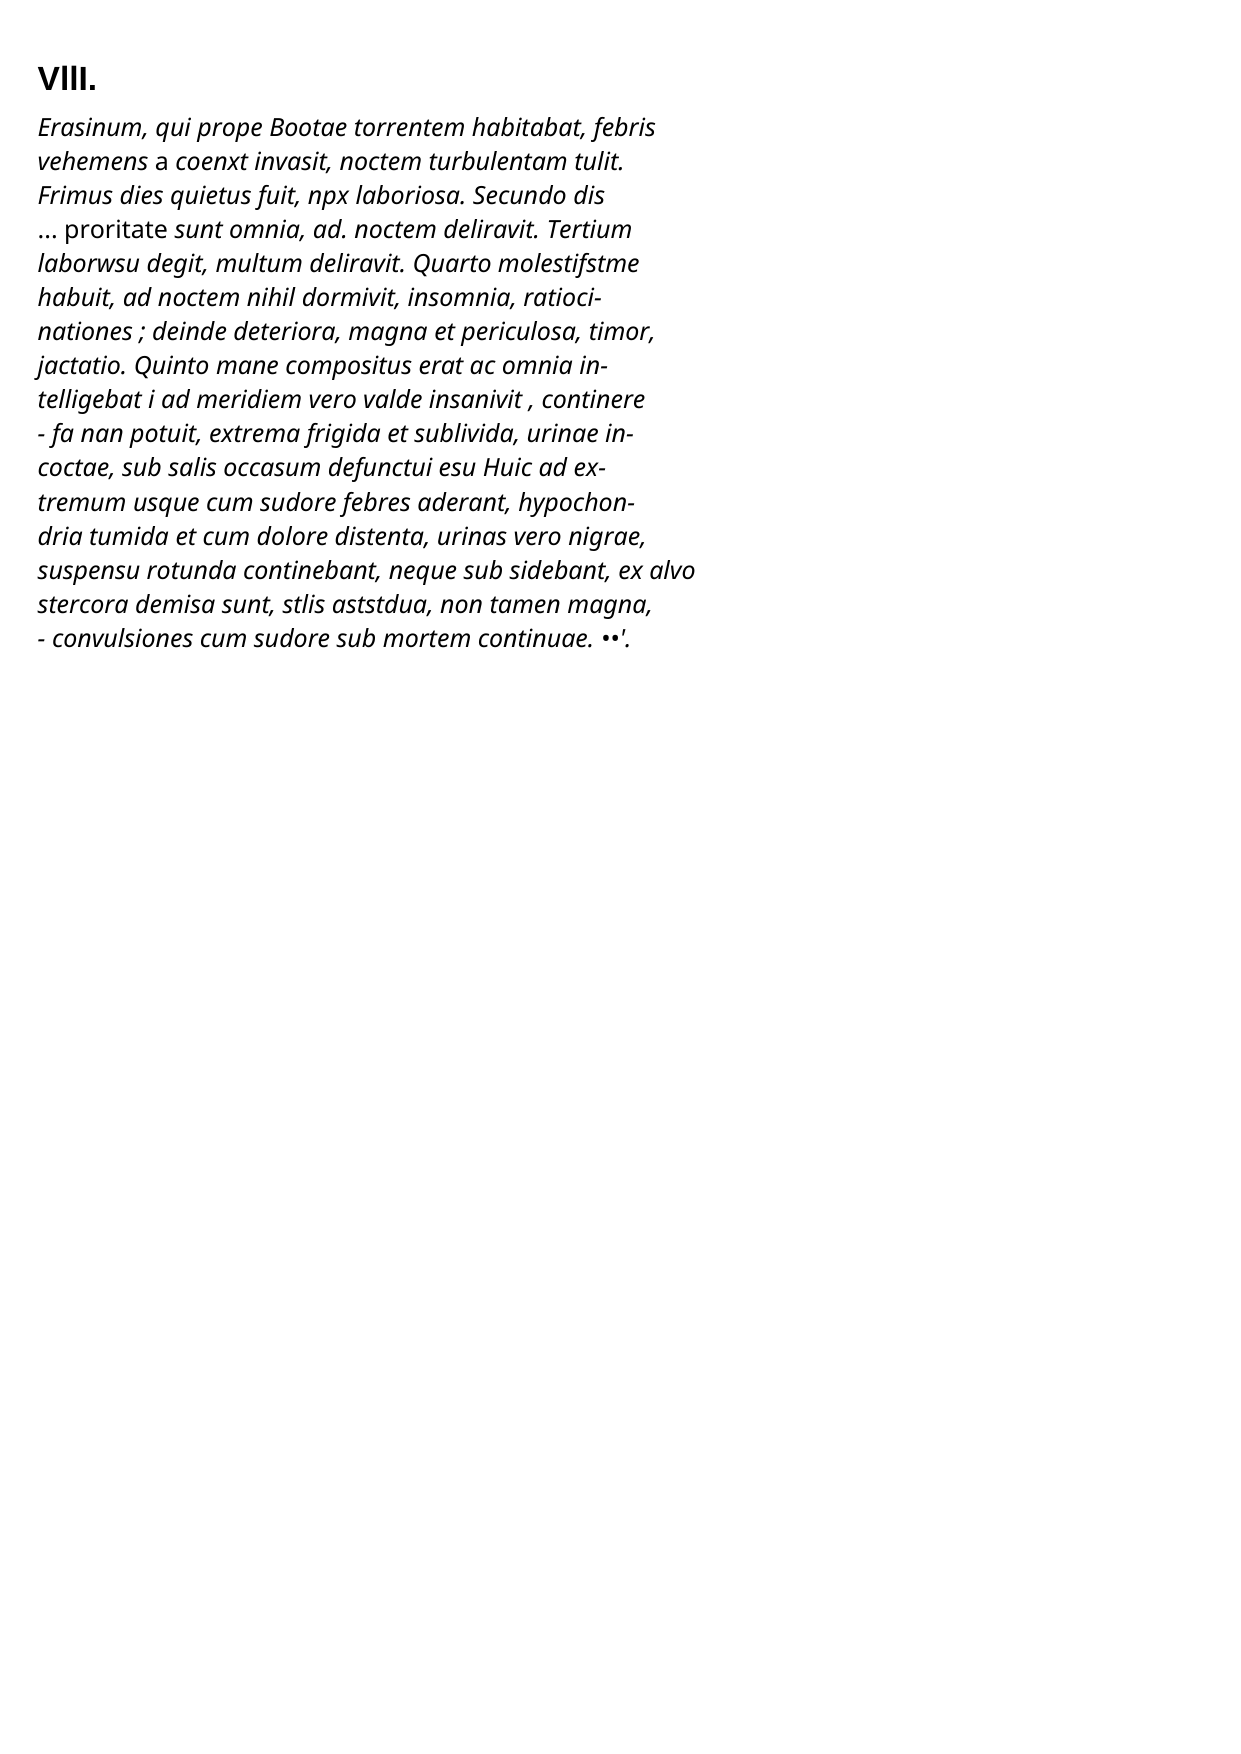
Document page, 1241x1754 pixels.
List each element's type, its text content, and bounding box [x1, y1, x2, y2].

subtitle VllI. [37, 58, 1203, 97]
text Erasinum, qui prope Bootae torrentem habitabat, febris vehemens a coenxt invasit, noctem turbulentam tulit. Frimus dies quietus fuit, npx laboriosa. Secundo dis ... proritate sunt omnia, ad. noctem deliravit. Tertium laborwsu degit, multum deliravit. Quarto molestifstme habuit, ad noctem nihil dormivit, insomnia, ratioci- nationes ; deinde deteriora, magna et periculosa, timor, jactatio. Quinto mane compositus erat ac omnia in- telligebat i ad meridiem vero valde insanivit , continere - fa nan potuit, extrema frigida et sublivida, urinae in- coctae, sub salis occasum defunctui esu Huic ad ex- tremum usque cum sudore febres aderant, hypochon- dria tumida et cum dolore distenta, urinas vero nigrae, suspensu rotunda continebant, neque sub sidebant, ex alvo stercora demisa sunt, stlis aststdua, non tamen magna, - convulsiones cum sudore sub mortem continuae. ••'. [37, 109, 1203, 654]
